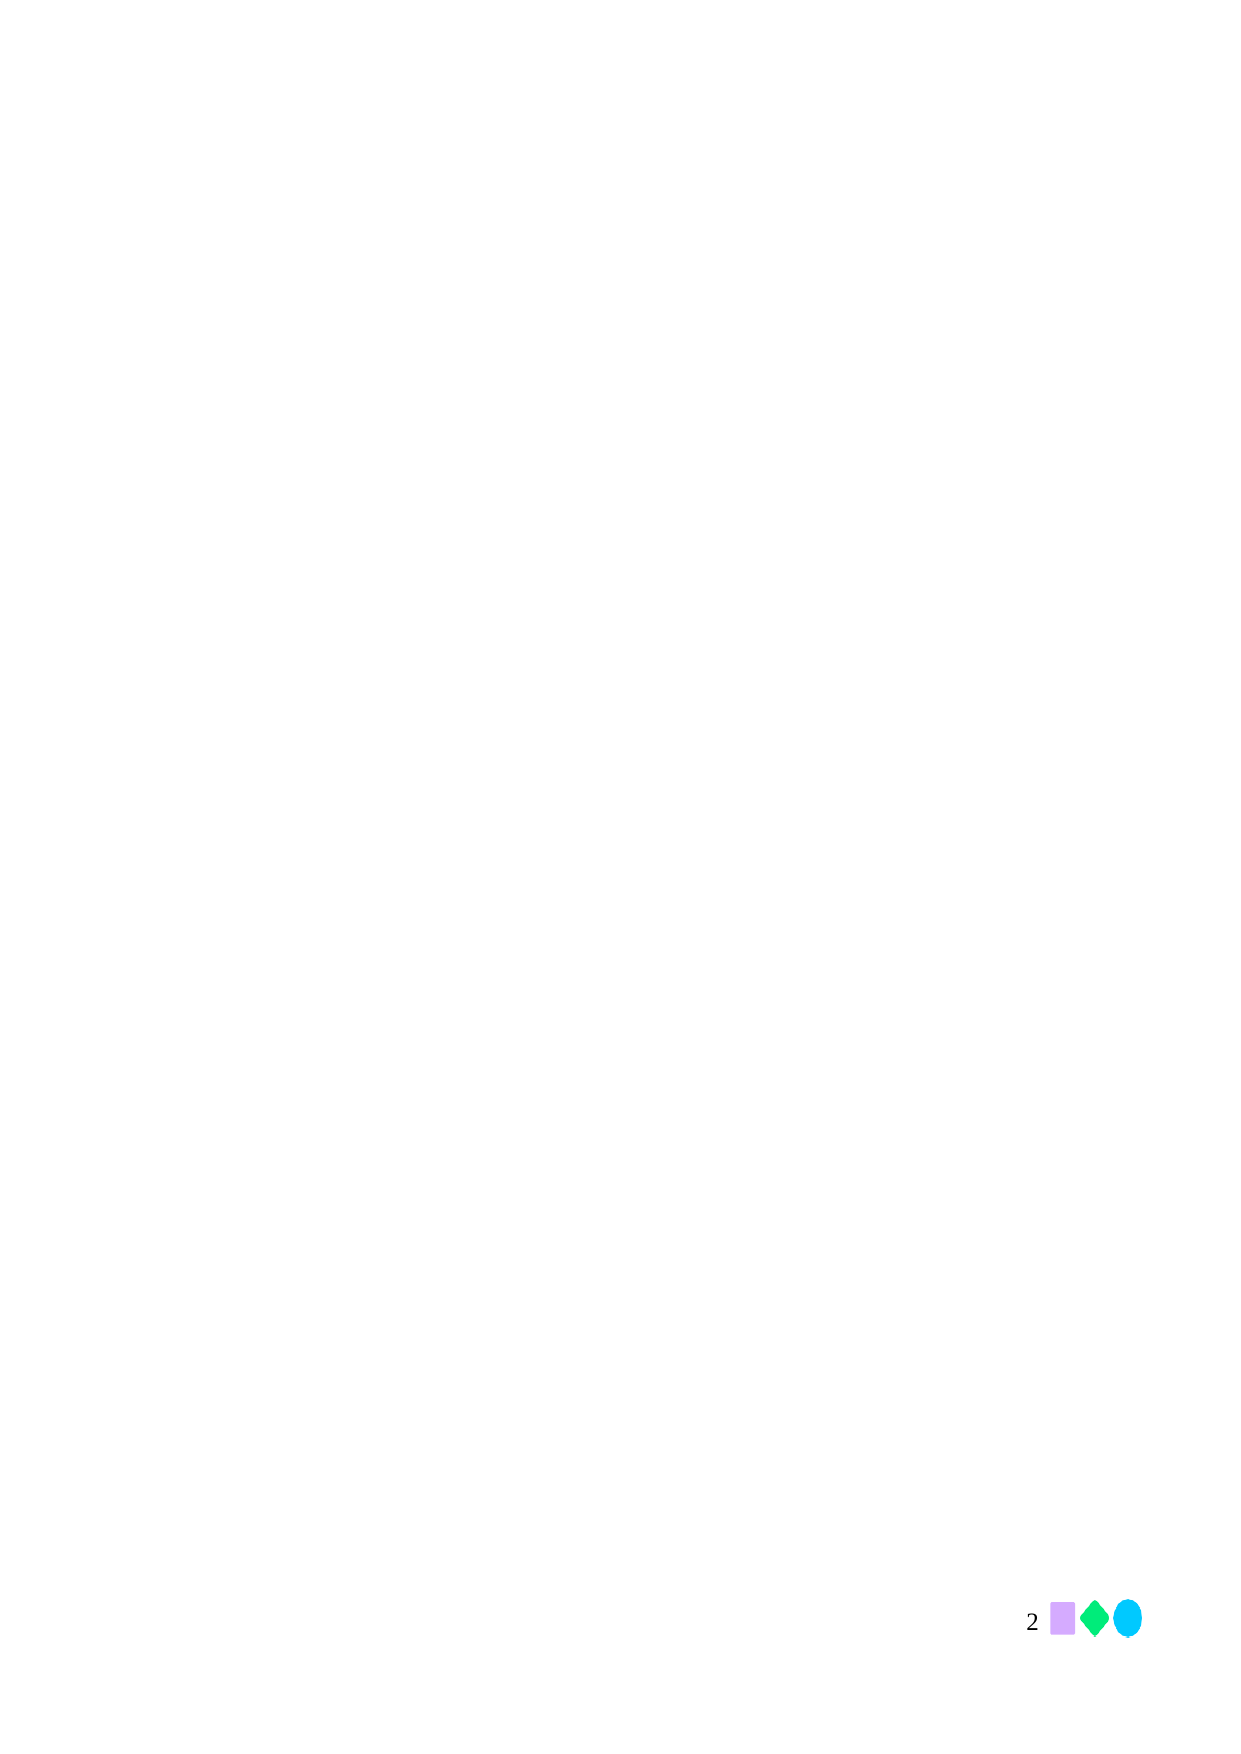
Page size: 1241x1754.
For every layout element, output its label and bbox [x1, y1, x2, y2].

picture [1113, 1599, 1123, 1612]
picture [1113, 1625, 1142, 1638]
picture [1080, 1600, 1109, 1637]
picture [1133, 1599, 1142, 1609]
